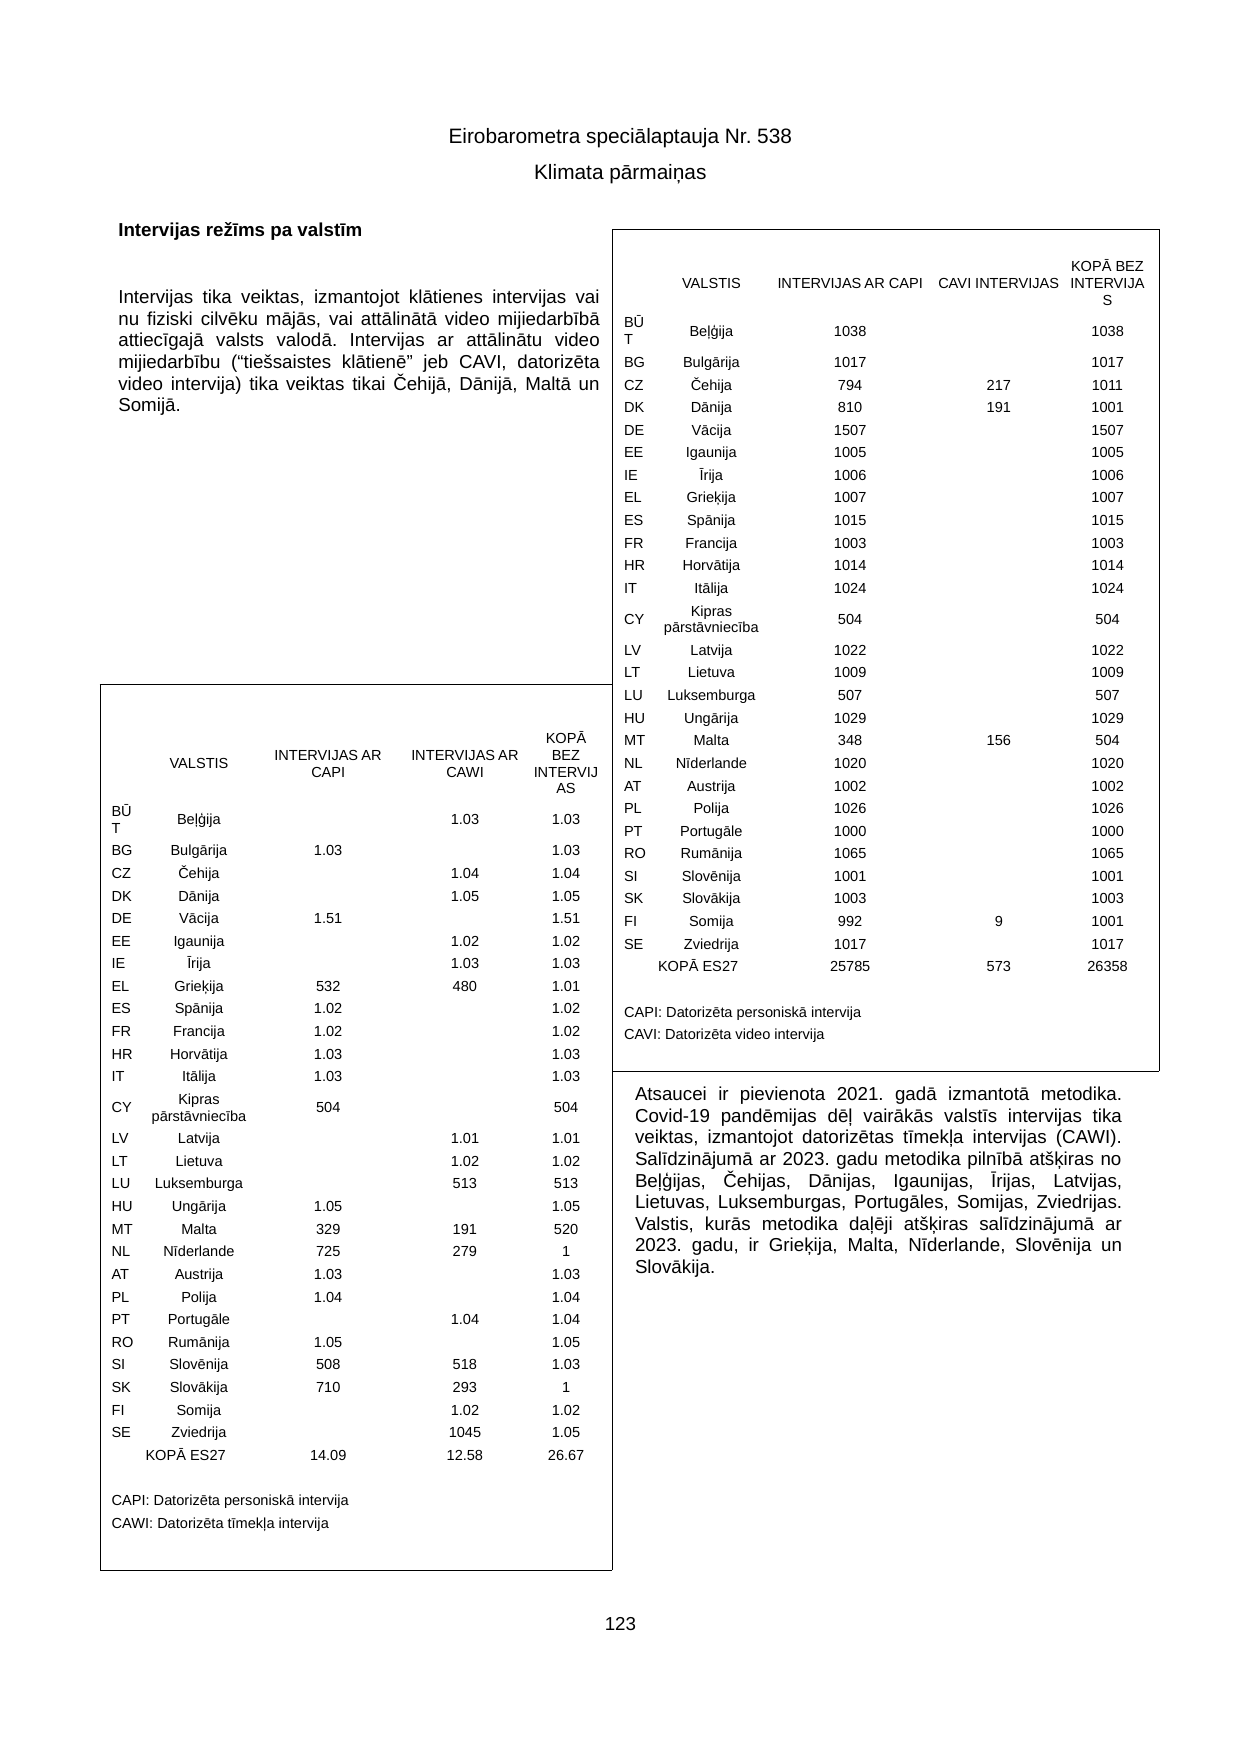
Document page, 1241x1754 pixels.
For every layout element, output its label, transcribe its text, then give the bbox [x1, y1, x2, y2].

table_cell FI [621, 910, 655, 932]
table_cell [255, 862, 401, 884]
table_cell 1065 [768, 842, 932, 865]
table_cell 1029 [1065, 706, 1150, 729]
table_cell [255, 952, 401, 975]
table_cell 508 [255, 1353, 401, 1376]
table_cell [529, 1466, 603, 1489]
table_cell Īrija [655, 464, 767, 486]
table_cell SI [109, 1353, 142, 1376]
table_cell HU [621, 706, 655, 729]
table_cell 480 [401, 975, 528, 997]
table_cell SI [621, 865, 655, 887]
table_cell Horvātija [143, 1043, 255, 1065]
table_cell SK [621, 887, 655, 910]
table_header VALSTIS [655, 255, 767, 311]
table_cell Malta [143, 1218, 255, 1240]
table_cell [933, 797, 1065, 819]
table_cell 1014 [1065, 554, 1150, 577]
table_cell Polija [655, 797, 767, 819]
table_cell Rumānija [143, 1331, 255, 1353]
table_cell FI [109, 1398, 142, 1421]
table_cell IT [621, 577, 655, 599]
table_cell 573 [933, 955, 1065, 978]
table_cell CAWI: Datorizēta tīmekļa intervija [109, 1511, 603, 1534]
table_cell Lietuva [143, 1150, 255, 1172]
table_cell 26358 [1065, 955, 1150, 978]
table_cell KOPĀ ES27 [655, 955, 767, 978]
table_cell 191 [401, 1218, 528, 1240]
table_cell 1017 [1065, 351, 1150, 373]
table_cell 1,01 [529, 1127, 603, 1150]
table_cell [401, 1331, 528, 1353]
table_cell CY [621, 599, 655, 639]
table_cell 1002 [1065, 774, 1150, 797]
table_cell IT [109, 1065, 142, 1088]
table_cell 1507 [1065, 419, 1150, 441]
table_cell HR [109, 1043, 142, 1065]
table_cell FR [109, 1020, 142, 1042]
table_cell [401, 997, 528, 1020]
table_cell [933, 599, 1065, 639]
table_cell [933, 865, 1065, 887]
table_cell IE [109, 952, 142, 975]
table_cell Somija [655, 910, 767, 932]
table_cell NL [109, 1240, 142, 1263]
table_header VALSTIS [143, 727, 255, 800]
table_cell 25785 [768, 955, 932, 978]
table_cell Somija [143, 1398, 255, 1421]
table_cell 1,03 [529, 800, 603, 839]
table_cell 1011 [1065, 373, 1150, 396]
table_cell Vācija [143, 907, 255, 929]
table_header CAVI INTERVIJAS [933, 255, 1065, 311]
table_cell [933, 351, 1065, 373]
table_cell 504 [1065, 599, 1150, 639]
table_cell 1038 [1065, 311, 1150, 351]
table_cell 504 [768, 599, 932, 639]
table_cell [933, 531, 1065, 554]
table_cell LV [109, 1127, 142, 1150]
table_cell 1,04 [401, 1308, 528, 1331]
table_cell 1007 [1065, 486, 1150, 509]
table_cell SK [109, 1376, 142, 1398]
table_cell 810 [768, 396, 932, 418]
table_cell 1,05 [529, 1421, 603, 1443]
text [613, 230, 1159, 1071]
table_cell 1045 [401, 1421, 528, 1443]
table_cell 532 [255, 975, 401, 997]
table_cell 1,02 [529, 930, 603, 952]
table_cell 1,05 [529, 1195, 603, 1217]
table_cell 1,51 [529, 907, 603, 929]
table_cell [255, 1127, 401, 1150]
table_cell Luksemburga [143, 1172, 255, 1195]
table_cell 1,03 [255, 839, 401, 862]
table_cell [655, 978, 767, 1000]
table_cell [933, 978, 1065, 1000]
table_cell FR [621, 531, 655, 554]
table_cell 1,02 [255, 997, 401, 1020]
table_cell 1,05 [401, 884, 528, 907]
table_cell 1,04 [529, 1308, 603, 1331]
table_cell Itālija [143, 1065, 255, 1088]
table_cell Grieķija [655, 486, 767, 509]
table_cell 1,02 [529, 1020, 603, 1042]
table_cell Dānija [655, 396, 767, 418]
table_cell 1,03 [401, 800, 528, 839]
table_cell 1,01 [529, 975, 603, 997]
table_cell EE [621, 441, 655, 464]
table_cell 1,01 [401, 1127, 528, 1150]
table_cell Horvātija [655, 554, 767, 577]
table_cell 1,05 [529, 884, 603, 907]
table_cell LU [109, 1172, 142, 1195]
table_cell Ungārija [655, 706, 767, 729]
table_cell Grieķija [143, 975, 255, 997]
table_cell Igaunija [143, 930, 255, 952]
table_cell 1003 [1065, 531, 1150, 554]
table_cell Lietuva [655, 661, 767, 684]
table_cell [255, 1398, 401, 1421]
table_cell 279 [401, 1240, 528, 1263]
table_cell Bulgārija [655, 351, 767, 373]
table_cell 1,05 [255, 1195, 401, 1217]
table_cell [401, 907, 528, 929]
table_cell 1022 [1065, 639, 1150, 661]
table_cell RO [109, 1331, 142, 1353]
table_cell 507 [1065, 684, 1150, 706]
table_cell 1017 [768, 933, 932, 955]
table_cell Malta [655, 729, 767, 752]
table_cell [768, 978, 932, 1000]
table_cell Dānija [143, 884, 255, 907]
table_cell Īrija [143, 952, 255, 975]
table_cell 1024 [1065, 577, 1150, 599]
table_cell BŪT [621, 311, 655, 351]
table_header [621, 255, 655, 311]
text Intervijas režīms pa valstīm [118, 219, 605, 241]
table_cell Rumānija [655, 842, 767, 865]
table_cell Slovākija [655, 887, 767, 910]
table_cell Austrija [143, 1263, 255, 1285]
table_cell EE [109, 930, 142, 952]
table_cell BG [109, 839, 142, 862]
table_cell 1,04 [401, 862, 528, 884]
table_cell SE [109, 1421, 142, 1443]
table_cell MT [109, 1218, 142, 1240]
table_cell 1 [529, 1376, 603, 1398]
table_cell Čehija [143, 862, 255, 884]
table_cell Polija [143, 1285, 255, 1308]
table_cell DK [621, 396, 655, 418]
table_cell 1,02 [401, 1398, 528, 1421]
table_cell 191 [933, 396, 1065, 418]
table_cell [109, 1466, 142, 1489]
table_header INTERVIJAS AR CAPI [255, 727, 401, 800]
table_cell Nīderlande [655, 752, 767, 774]
table_cell CZ [109, 862, 142, 884]
table_cell 1,02 [401, 930, 528, 952]
table_cell 1001 [768, 865, 932, 887]
table_cell 1,03 [529, 839, 603, 862]
table_cell [401, 1466, 528, 1489]
table_cell [143, 1466, 255, 1489]
table_cell 156 [933, 729, 1065, 752]
table_cell 710 [255, 1376, 401, 1398]
table_cell Portugāle [655, 820, 767, 842]
table_cell Austrija [655, 774, 767, 797]
table_cell 1014 [768, 554, 932, 577]
table_cell Bulgārija [143, 839, 255, 862]
table_cell LT [621, 661, 655, 684]
table_cell DE [621, 419, 655, 441]
table_cell [933, 464, 1065, 486]
table_cell PT [109, 1308, 142, 1331]
table_cell [933, 684, 1065, 706]
table_cell CAPI: Datorizēta personiskā intervija [621, 1000, 1150, 1023]
table_cell 329 [255, 1218, 401, 1240]
table_cell Francija [143, 1020, 255, 1042]
table_cell CAPI: Datorizēta personiskā intervija [109, 1489, 603, 1511]
table_cell Itālija [655, 577, 767, 599]
table_cell 1,03 [255, 1043, 401, 1065]
table_cell [401, 1020, 528, 1042]
table_cell Kipras pārstāvniecība [655, 599, 767, 639]
table_cell 1007 [768, 486, 932, 509]
table_cell 1003 [1065, 887, 1150, 910]
table_header KOPĀ BEZ INTERVIJAS [529, 727, 603, 800]
table_cell 1507 [768, 419, 932, 441]
table_cell 1026 [768, 797, 932, 819]
table_cell 1,03 [529, 1065, 603, 1088]
table_cell Slovēnija [655, 865, 767, 887]
table_cell PT [621, 820, 655, 842]
table_cell 1,03 [529, 1263, 603, 1285]
table_cell 1015 [768, 509, 932, 531]
table_cell [933, 661, 1065, 684]
table_cell 1,02 [529, 1398, 603, 1421]
table_cell 1,04 [529, 862, 603, 884]
table_cell [401, 839, 528, 862]
table_cell 1003 [768, 887, 932, 910]
table_cell [401, 1065, 528, 1088]
table_cell LT [109, 1150, 142, 1172]
table_header KOPĀ BEZ INTERVIJAS [1065, 255, 1150, 311]
table_cell 1 [529, 1240, 603, 1263]
table_cell 1015 [1065, 509, 1150, 531]
table_cell 1001 [1065, 865, 1150, 887]
table_cell [933, 639, 1065, 661]
table_cell 1,02 [529, 1150, 603, 1172]
table_cell Beļģija [655, 311, 767, 351]
table_cell 293 [401, 1376, 528, 1398]
table_cell [933, 311, 1065, 351]
text Atsaucei ir pievienota 2021. gadā izmantotā metodika. Covid-19 pandēmijas dēļ vairākās valstīs intervijas tika veiktas, izmantojot datorizētas tīmekļa intervijas (CAWI). Salīdzinājumā ar 2023. gadu metodika pilnībā atšķiras no Beļģijas, Čehijas, Dānijas, Igaunijas, Īrijas, Latvijas, Lietuvas, Luksemburgas, Portugāles, Somijas, Zviedrijas. Valstis, kurās metodika daļēji atšķiras salīdzinājumā ar 2023. gadu, ir Grieķija, Malta, Nīderlande, Slovēnija un Slovākija. [635, 1072, 1122, 1277]
table_cell 1020 [768, 752, 932, 774]
table_cell PL [621, 797, 655, 819]
table_cell [621, 955, 655, 978]
table_cell Spānija [143, 997, 255, 1020]
table_header [109, 727, 142, 800]
table_cell 1002 [768, 774, 932, 797]
table_cell KOPĀ ES27 [143, 1444, 255, 1466]
table_cell 725 [255, 1240, 401, 1263]
table_header INTERVIJAS AR CAWI [401, 727, 528, 800]
table_cell Ungārija [143, 1195, 255, 1217]
table_cell [933, 933, 1065, 955]
table_cell Zviedrija [143, 1421, 255, 1443]
table_cell 1000 [768, 820, 932, 842]
table_cell 794 [768, 373, 932, 396]
table_cell [933, 820, 1065, 842]
table_cell [933, 752, 1065, 774]
table_cell Vācija [655, 419, 767, 441]
table_cell 518 [401, 1353, 528, 1376]
table_cell HU [109, 1195, 142, 1217]
table_cell 507 [768, 684, 932, 706]
table_cell 1017 [768, 351, 932, 373]
table_cell 1009 [1065, 661, 1150, 684]
table_cell 992 [768, 910, 932, 932]
table_cell [255, 800, 401, 839]
table_cell HR [621, 554, 655, 577]
table_cell SE [621, 933, 655, 955]
table_cell [933, 577, 1065, 599]
table_cell [1065, 978, 1150, 1000]
table_cell [109, 1444, 142, 1466]
table_cell LV [621, 639, 655, 661]
table_cell NL [621, 752, 655, 774]
table_cell 1,03 [529, 1353, 603, 1376]
table_cell 1029 [768, 706, 932, 729]
table_cell 1017 [1065, 933, 1150, 955]
table_cell 1,03 [401, 952, 528, 975]
table_cell [933, 842, 1065, 865]
table_cell [255, 1308, 401, 1331]
table_cell Igaunija [655, 441, 767, 464]
table_cell 348 [768, 729, 932, 752]
table_cell 504 [1065, 729, 1150, 752]
table_cell 513 [529, 1172, 603, 1195]
table_cell 1,03 [255, 1065, 401, 1088]
table_cell [401, 1088, 528, 1127]
table_cell CZ [621, 373, 655, 396]
table_cell 1,05 [529, 1331, 603, 1353]
table_cell Nīderlande [143, 1240, 255, 1263]
table_cell 1,04 [255, 1285, 401, 1308]
table_cell DE [109, 907, 142, 929]
table_cell 1001 [1065, 396, 1150, 418]
text Intervijas tika veiktas, izmantojot klātienes intervijas vai nu fiziski cilvēku mājās, vai attālinātā video mijiedarbībā attiecīgajā valsts valodā. Intervijas ar attālinātu video mijiedarbību (“tiešsaistes klātienē” jeb CAVI, datorizēta video intervija) tika veiktas tikai Čehijā, Dānijā, Maltā un Somijā. [118, 286, 605, 416]
table_cell 1,51 [255, 907, 401, 929]
table_cell 504 [529, 1088, 603, 1127]
table_cell 217 [933, 373, 1065, 396]
table_cell [621, 978, 655, 1000]
table_cell PL [109, 1285, 142, 1308]
table_cell [255, 1466, 401, 1489]
table_cell 1065 [1065, 842, 1150, 865]
table_cell 1020 [1065, 752, 1150, 774]
table_cell 1,03 [529, 1043, 603, 1065]
table_cell 1,03 [255, 1263, 401, 1285]
table_cell Slovēnija [143, 1353, 255, 1376]
table_cell 504 [255, 1088, 401, 1127]
table_cell Zviedrija [655, 933, 767, 955]
table_cell [933, 774, 1065, 797]
table_cell LU [621, 684, 655, 706]
table_cell [933, 419, 1065, 441]
table_cell [933, 509, 1065, 531]
table_cell [933, 706, 1065, 729]
table_cell 9 [933, 910, 1065, 932]
table_cell 520 [529, 1218, 603, 1240]
table_cell [255, 1172, 401, 1195]
table_cell [933, 554, 1065, 577]
table_cell 1,02 [401, 1150, 528, 1172]
table_cell 12,58 [401, 1444, 528, 1466]
table_cell 1001 [1065, 910, 1150, 932]
table_cell 1,04 [529, 1285, 603, 1308]
table_cell 1005 [768, 441, 932, 464]
table_cell ES [109, 997, 142, 1020]
table_cell 1,02 [529, 997, 603, 1020]
table_cell [255, 884, 401, 907]
table_cell [401, 1195, 528, 1217]
table_cell 1026 [1065, 797, 1150, 819]
table_cell [401, 1043, 528, 1065]
table_cell 1009 [768, 661, 932, 684]
table_cell [933, 887, 1065, 910]
table_cell Latvija [655, 639, 767, 661]
table_cell 1006 [1065, 464, 1150, 486]
table_cell 1038 [768, 311, 932, 351]
table_cell 26,67 [529, 1444, 603, 1466]
table_cell MT [621, 729, 655, 752]
table_cell ES [621, 509, 655, 531]
table_cell EL [621, 486, 655, 509]
table_cell EL [109, 975, 142, 997]
table_cell Portugāle [143, 1308, 255, 1331]
table_cell [255, 1150, 401, 1172]
table_cell 1006 [768, 464, 932, 486]
table_cell [933, 486, 1065, 509]
table_cell 513 [401, 1172, 528, 1195]
table_header INTERVIJAS AR CAPI [768, 255, 932, 311]
table_cell BG [621, 351, 655, 373]
table_cell Latvija [143, 1127, 255, 1150]
table_cell [401, 1285, 528, 1308]
table_cell Slovākija [143, 1376, 255, 1398]
table_cell CY [109, 1088, 142, 1127]
table_cell Francija [655, 531, 767, 554]
table_cell Čehija [655, 373, 767, 396]
table_cell Spānija [655, 509, 767, 531]
table_cell RO [621, 842, 655, 865]
table_cell BŪT [109, 800, 142, 839]
table_cell [401, 1263, 528, 1285]
table_cell IE [621, 464, 655, 486]
table_cell 1005 [1065, 441, 1150, 464]
table_cell 14,09 [255, 1444, 401, 1466]
table_cell 1003 [768, 531, 932, 554]
table_cell 1,05 [255, 1331, 401, 1353]
table_cell 1000 [1065, 820, 1150, 842]
table_cell Beļģija [143, 800, 255, 839]
table_cell [933, 441, 1065, 464]
table_cell DK [109, 884, 142, 907]
table_cell CAVI: Datorizēta video intervija [621, 1023, 1150, 1046]
table_cell [255, 1421, 401, 1443]
table_cell 1024 [768, 577, 932, 599]
table_cell AT [109, 1263, 142, 1285]
table_cell AT [621, 774, 655, 797]
table_cell Luksemburga [655, 684, 767, 706]
table_cell 1,03 [529, 952, 603, 975]
table_cell 1022 [768, 639, 932, 661]
table_cell Kipras pārstāvniecība [143, 1088, 255, 1127]
table_cell 1,02 [255, 1020, 401, 1042]
table_cell [255, 930, 401, 952]
